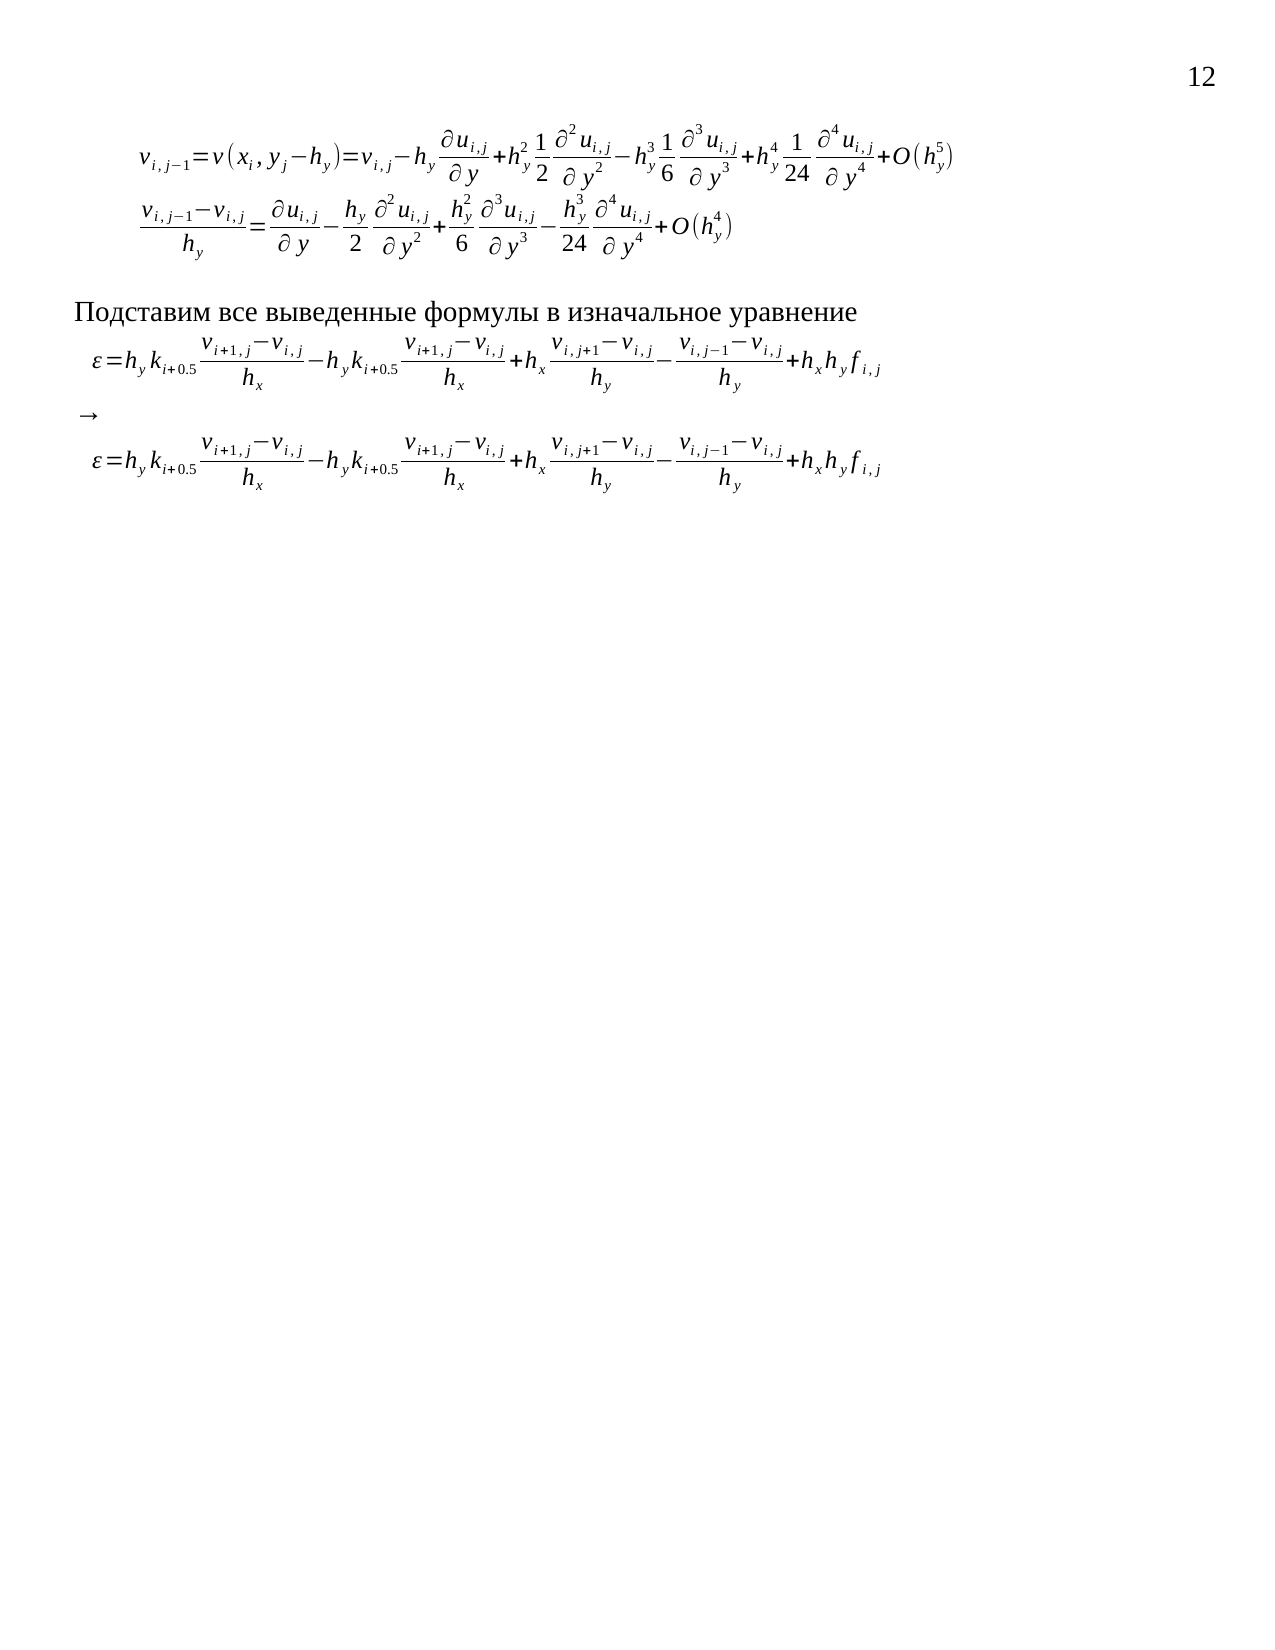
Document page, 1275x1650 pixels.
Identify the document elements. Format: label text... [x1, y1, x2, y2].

text Подставим все выведенные формулы в изначальное уравнение [74, 294, 1137, 328]
text → [74, 394, 1137, 428]
